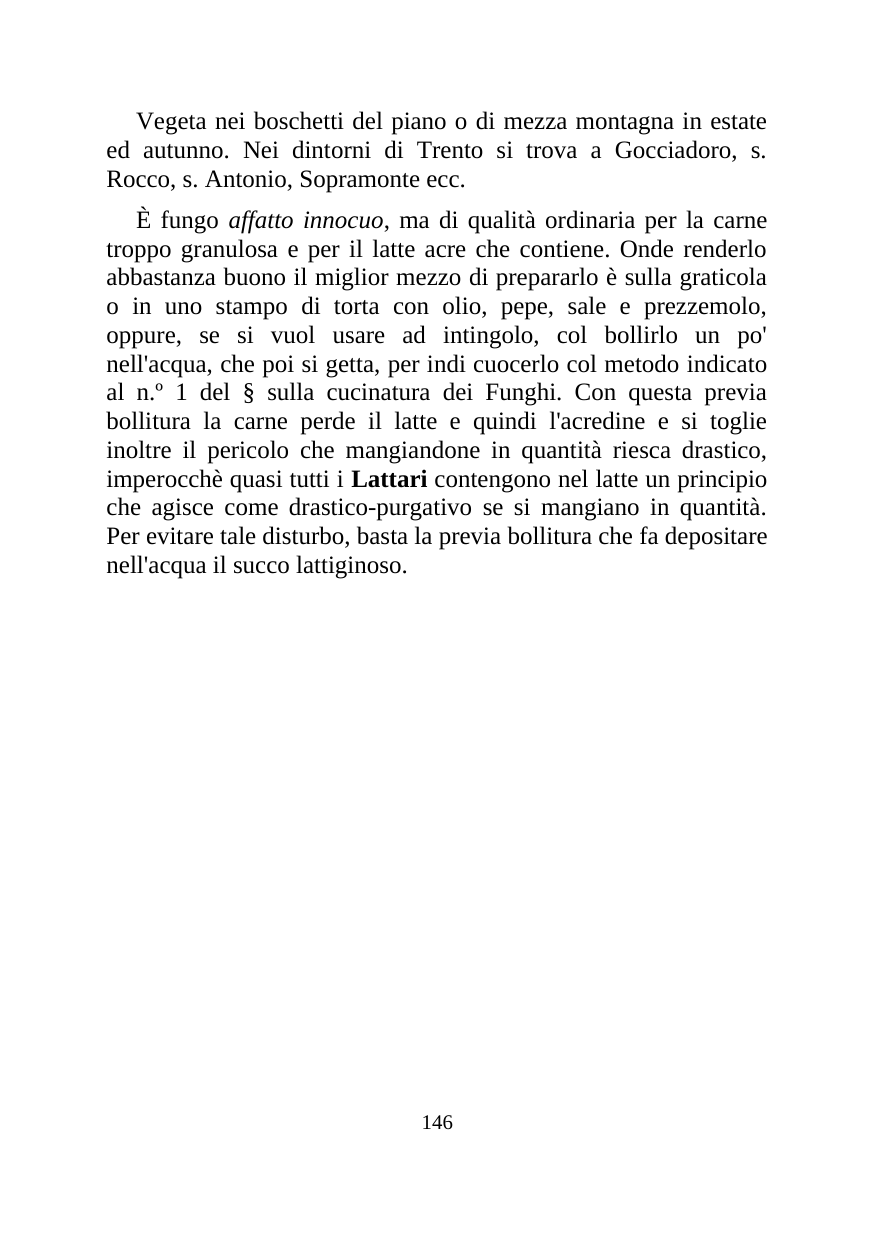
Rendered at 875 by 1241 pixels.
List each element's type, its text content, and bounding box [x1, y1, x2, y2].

text È fungo affatto innocuo, ma di qualità ordinaria per la carne troppo granulosa e per il latte acre che contiene. Onde renderlo abbastanza buono il miglior mezzo di prepararlo è sulla graticola o in uno stampo di torta con olio, pepe, sale e prezzemolo, oppure, se si vuol usare ad intingolo, col bollirlo un po' nell'acqua, che poi si getta, per indi cuocerlo col metodo indicato al n.º 1 del § sulla cucinatura dei Funghi. Con questa previa bollitura la carne perde il latte e quindi l'acredine e si toglie inoltre il pericolo che mangiandone in quantità riesca drastico, imperocchè quasi tutti i Lattari contengono nel latte un principio che agisce come drastico-purgativo se si mangiano in quantità. Per evitare tale disturbo, basta la previa bollitura che fa depositare nell'acqua il succo lattiginoso. [106, 205, 768, 579]
text Vegeta nei boschetti del piano o di mezza montagna in estate ed autunno. Nei dintorni di Trento si trova a Gocciadoro, s. Rocco, s. Antonio, Sopramonte ecc. [106, 106, 768, 192]
